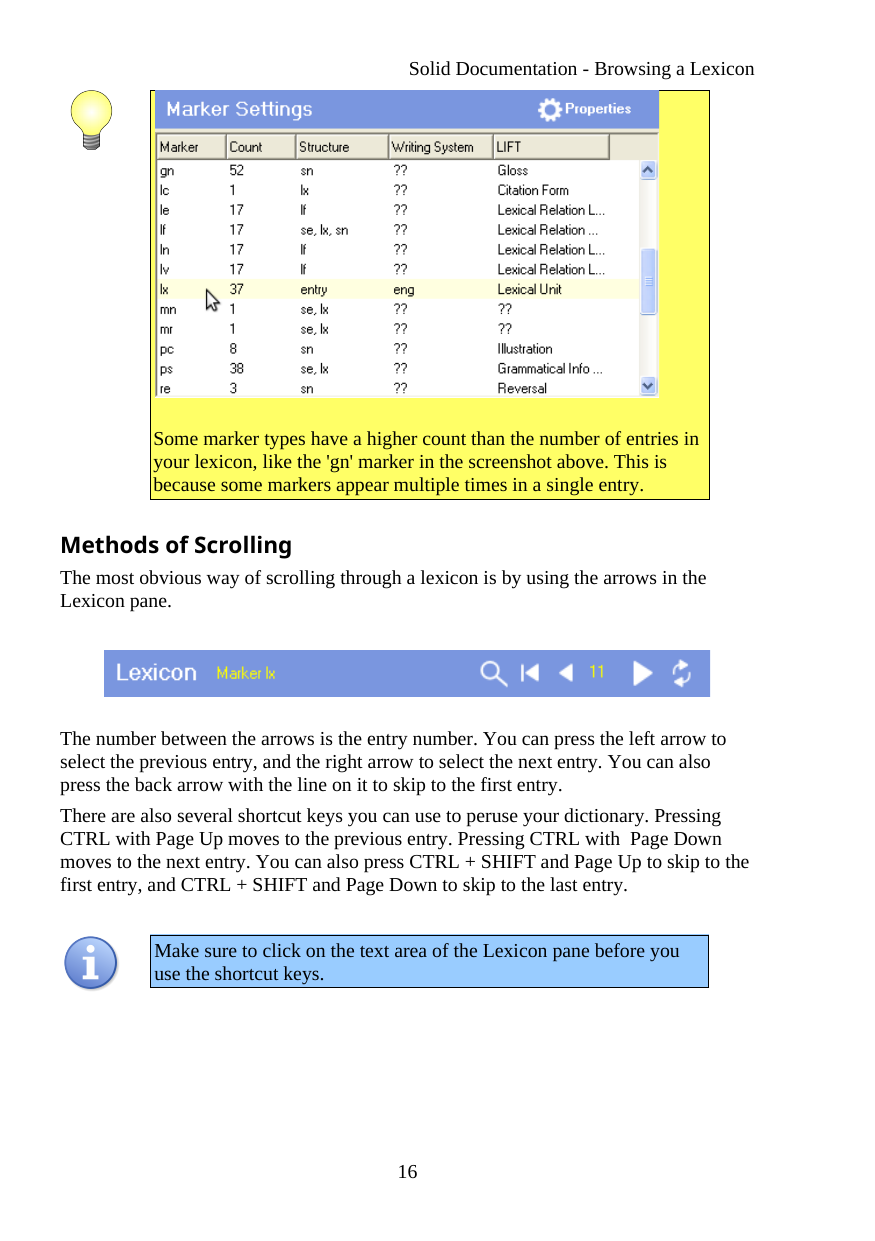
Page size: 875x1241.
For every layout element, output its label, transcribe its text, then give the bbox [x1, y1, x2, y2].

picture [60, 90, 121, 150]
text The most obvious way of scrolling through a lexicon is by using the arrows in the Lexicon pane. [60, 566, 754, 612]
text Make sure to click on the text area of the Lexicon pane before you use the shortcut keys. [151, 936, 708, 987]
picture [155, 90, 660, 398]
text Some marker types have a higher count than the number of entries in your lexicon, like the 'gn' marker in the screenshot above. This is because some markers appear multiple times in a single entry. [151, 398, 709, 499]
text There are also several shortcut keys you can use to peruse your dictionary. Pressing CTRL with Page Up moves to the previous entry. Pressing CTRL with Page Down moves to the next entry. You can also press CTRL + SHIFT and Page Up to skip to the first entry, and CTRL + SHIFT and Page Down to skip to the last entry. [60, 804, 754, 896]
subtitle Methods of Scrolling [60, 529, 754, 560]
text The number between the arrows is the entry number. You can press the left arrow to select the previous entry, and the right arrow to select the next entry. You can also press the back arrow with the line on it to skip to the first entry. [60, 621, 754, 795]
picture [104, 650, 711, 697]
picture [60, 932, 121, 993]
